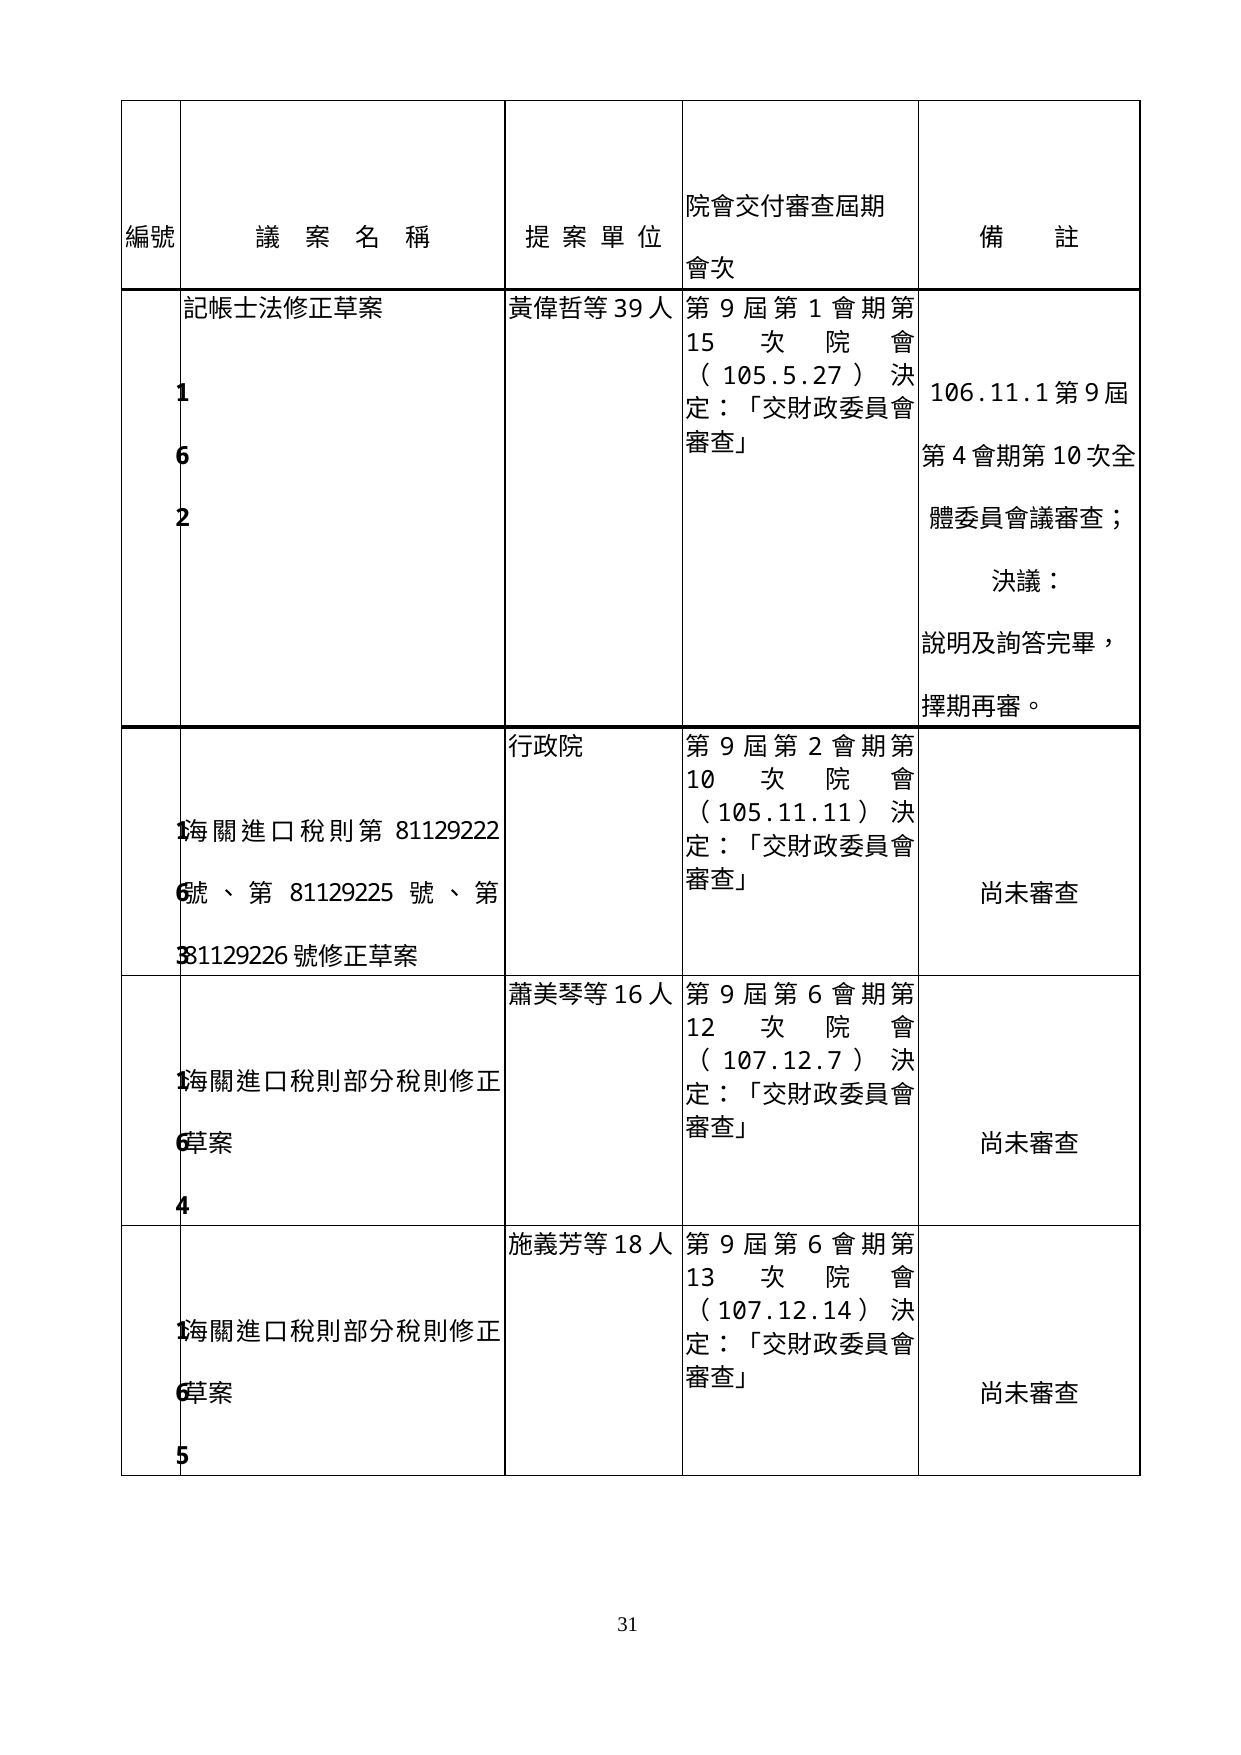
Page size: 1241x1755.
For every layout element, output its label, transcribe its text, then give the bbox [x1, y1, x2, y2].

table_cell [122, 291, 180, 725]
table_cell 尚未審查 [919, 1226, 1139, 1475]
table_cell 尚未審查 [919, 976, 1139, 1225]
table_header 備 註 [919, 101, 1139, 288]
table_header 議 案 名 稱 [181, 101, 504, 288]
table_cell 第9屆第1會期第15次院會（105.5.27）決定：「交財政委員會審查」 [683, 291, 918, 725]
table_cell 黃偉哲等39人 [506, 291, 682, 725]
table_cell 第9屆第2會期第10次院會（105.11.11）決定：「交財政委員會審查」 [683, 729, 918, 975]
table_cell 蕭美琴等16人 [506, 976, 682, 1225]
table_cell [122, 1226, 180, 1475]
table_header 編號 [122, 101, 180, 288]
table_cell [122, 976, 180, 1225]
table_cell 海關進口稅則部分稅則修正草案 [181, 976, 504, 1225]
table_cell 海關進口稅則部分稅則修正草案 [181, 1226, 504, 1475]
table_header 提 案 單 位 [506, 101, 682, 288]
table_cell [122, 729, 180, 975]
table_cell 施義芳等18人 [506, 1226, 682, 1475]
table_cell 106.11.1第9屆第4會期第10次全體委員會議審查；決議： 說明及詢答完畢，擇期再審。 [919, 291, 1139, 725]
table_cell 第9屆第6會期第12次院會（107.12.7）決定：「交財政委員會審查」 [683, 976, 918, 1225]
table_cell 行政院 [506, 729, 682, 975]
table_cell 第9屆第6會期第13次院會（107.12.14）決定：「交財政委員會審查」 [683, 1226, 918, 1475]
table_header 院會交付審查屆期 會次 [683, 101, 918, 288]
table_cell 尚未審查 [919, 729, 1139, 975]
table_cell 海關進口稅則第81129222號、第81129225號、第81129226號修正草案 [181, 729, 504, 975]
table_cell 記帳士法修正草案 [181, 291, 504, 725]
